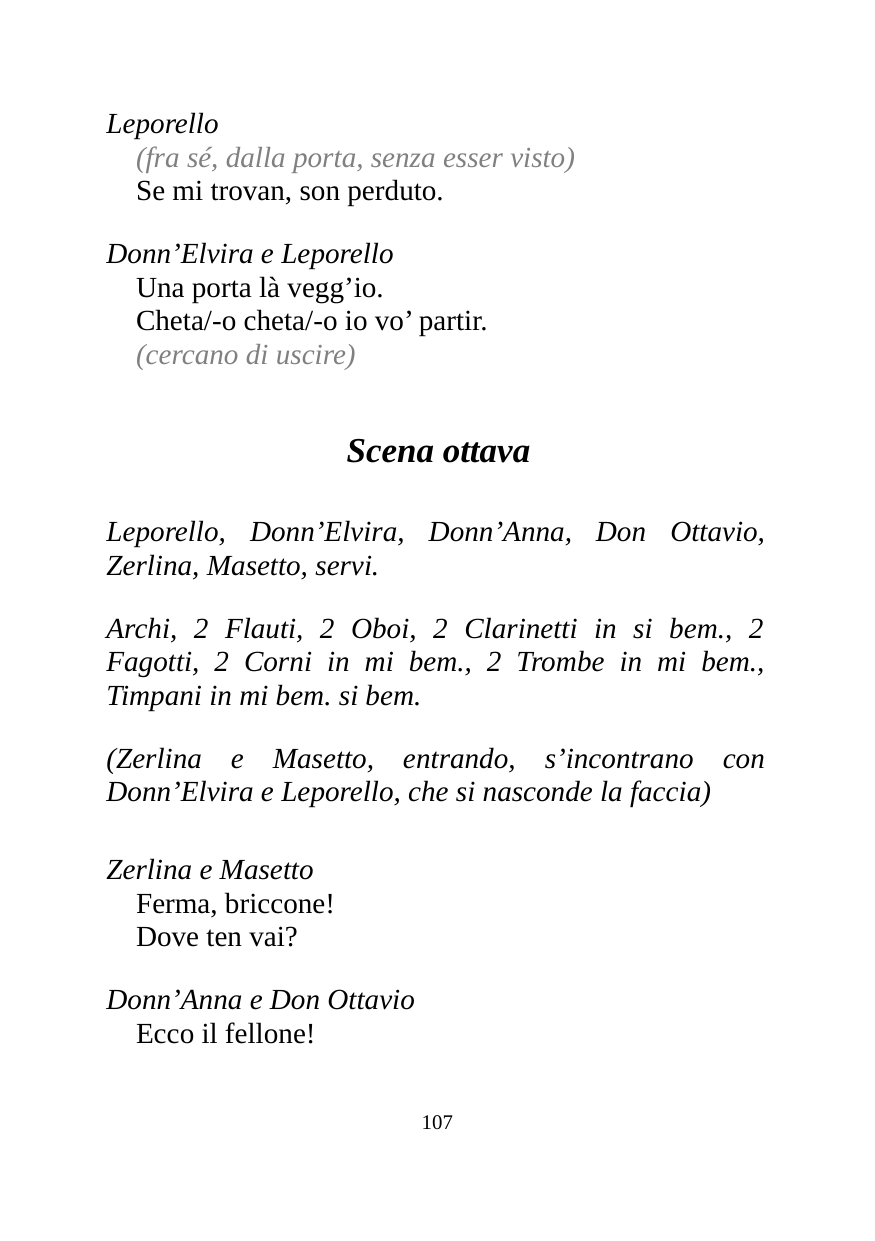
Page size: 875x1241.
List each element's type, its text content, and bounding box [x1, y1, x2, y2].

text (Zerlina e Masetto, entrando, s’incontrano con Donn’Elvira e Leporello, che si nasconde la faccia) [106, 741, 768, 808]
text Zerlina e Masetto [106, 852, 768, 886]
text Cheta/-o cheta/-o io vo’ partir. [136, 303, 768, 337]
text (fra sé, dalla porta, senza esser visto) [136, 140, 768, 173]
text (cercano di uscire) [136, 337, 768, 371]
text Una porta là vegg’io. [136, 270, 768, 303]
text Ecco il fellone! [136, 1016, 768, 1049]
text Dove ten vai? [136, 919, 768, 953]
text Donn’Elvira e Leporello [106, 236, 768, 270]
text Leporello, Donn’Elvira, Donn’Anna, Don Ottavio, Zerlina, Masetto, servi. [106, 514, 768, 581]
text Archi, 2 Flauti, 2 Oboi, 2 Clarinetti in si bem., 2 Fagotti, 2 Corni in mi bem., 2 Trombe in mi bem., Timpani in mi bem. si bem. [106, 611, 768, 711]
text Ferma, briccone! [136, 886, 768, 919]
text Leporello [106, 106, 768, 140]
subtitle Scena ottava [112, 429, 768, 470]
text Se mi trovan, son perduto. [136, 173, 768, 207]
text Donn’Anna e Don Ottavio [106, 982, 768, 1016]
